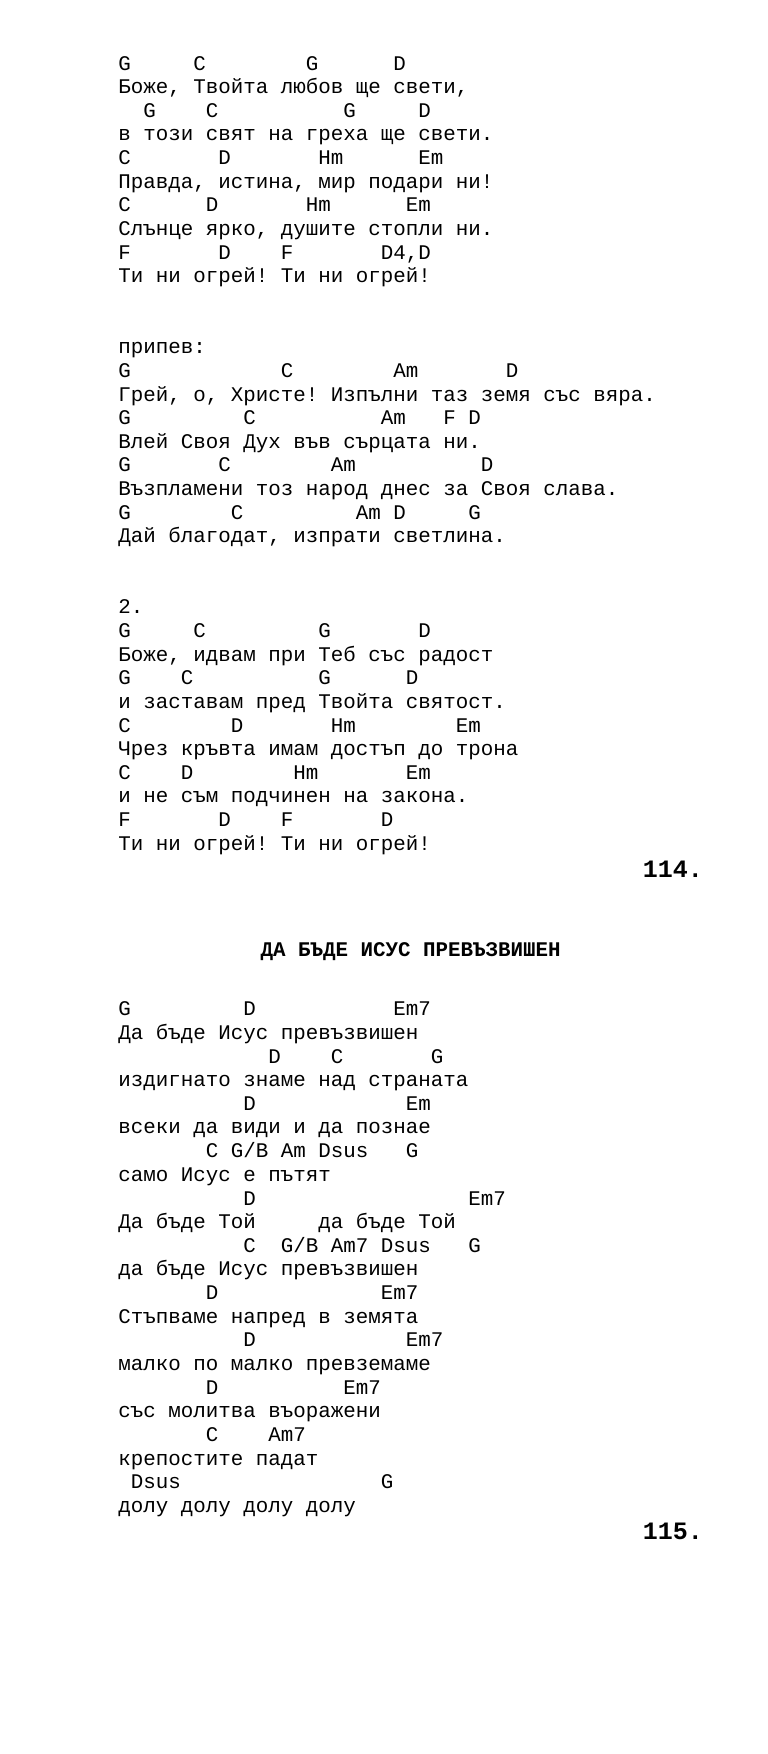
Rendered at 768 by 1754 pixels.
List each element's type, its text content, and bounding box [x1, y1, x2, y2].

text F D F D4,D [118, 242, 702, 265]
text D Em7 [118, 1377, 702, 1400]
text припев: [118, 336, 702, 360]
text G C G D [118, 52, 702, 76]
text G C Am F D [118, 407, 702, 431]
text G C G D [118, 667, 702, 691]
text и не съм подчинен на закона. [118, 786, 702, 809]
text G C G D [118, 620, 702, 644]
text G C Am D G [118, 502, 702, 525]
text Чрез кръвта имам достъп до трона [118, 738, 702, 762]
text малко по малко превземаме [118, 1353, 702, 1377]
text долу долу долу долу [118, 1495, 702, 1518]
text издигнато знаме над страната [118, 1069, 702, 1093]
text D Em7 [118, 1187, 702, 1211]
text D Em7 [118, 1282, 702, 1306]
text G C Am D [118, 360, 702, 383]
text само Исус е пътят [118, 1164, 702, 1187]
text да бъде Исус превъзвишен [118, 1258, 702, 1282]
text C Am7 [118, 1424, 702, 1448]
text C D Hm Em [118, 194, 702, 218]
text 2. [118, 596, 702, 620]
subtitle ДА БЪДЕ ИСУС ПРЕВЪЗВИШЕН [118, 938, 702, 962]
text Правда, истина, мир подари ни! [118, 171, 702, 194]
text D Em7 [118, 1329, 702, 1353]
text C G/B Am Dsus G [118, 1140, 702, 1164]
text F D F D [118, 809, 702, 833]
text G C G D [118, 100, 702, 123]
text Дай благодат, изпрати светлина. [118, 525, 702, 549]
text и заставам пред Твойта святост. [118, 691, 702, 714]
text C D Hm Em [118, 714, 702, 738]
text Боже, Твойта любов ще свети, [118, 76, 702, 100]
text C G/B Am7 Dsus G [118, 1235, 702, 1258]
text C D Hm Em [118, 762, 702, 786]
text със молитва въоражени [118, 1400, 702, 1424]
text Стъпваме напред в земята [118, 1306, 702, 1329]
text в този свят на греха ще свети. [118, 123, 702, 147]
text крепостите падат [118, 1448, 702, 1471]
text Dsus G [118, 1471, 702, 1495]
text G D Em7 [118, 998, 702, 1022]
text D Em [118, 1093, 702, 1117]
text Да бъде Исус превъзвишен [118, 1022, 702, 1046]
text Боже, идвам при Теб със радост [118, 644, 702, 667]
text Да бъде Той да бъде Той [118, 1211, 702, 1235]
text Ти ни огрей! Ти ни огрей! [118, 833, 702, 856]
text Влей Своя Дух във сърцата ни. [118, 431, 702, 454]
text Възпламени тоз народ днес за Своя слава. [118, 478, 702, 502]
text Слънце ярко, душите стопли ни. [118, 218, 702, 242]
text C D Hm Em [118, 147, 702, 171]
text D C G [118, 1046, 702, 1069]
text Ти ни огрей! Ти ни огрей! [118, 265, 702, 289]
text Грей, о, Христе! Изпълни таз земя със вяра. [118, 383, 702, 407]
text G C Am D [118, 454, 702, 478]
text всеки да види и да познае [118, 1117, 702, 1140]
